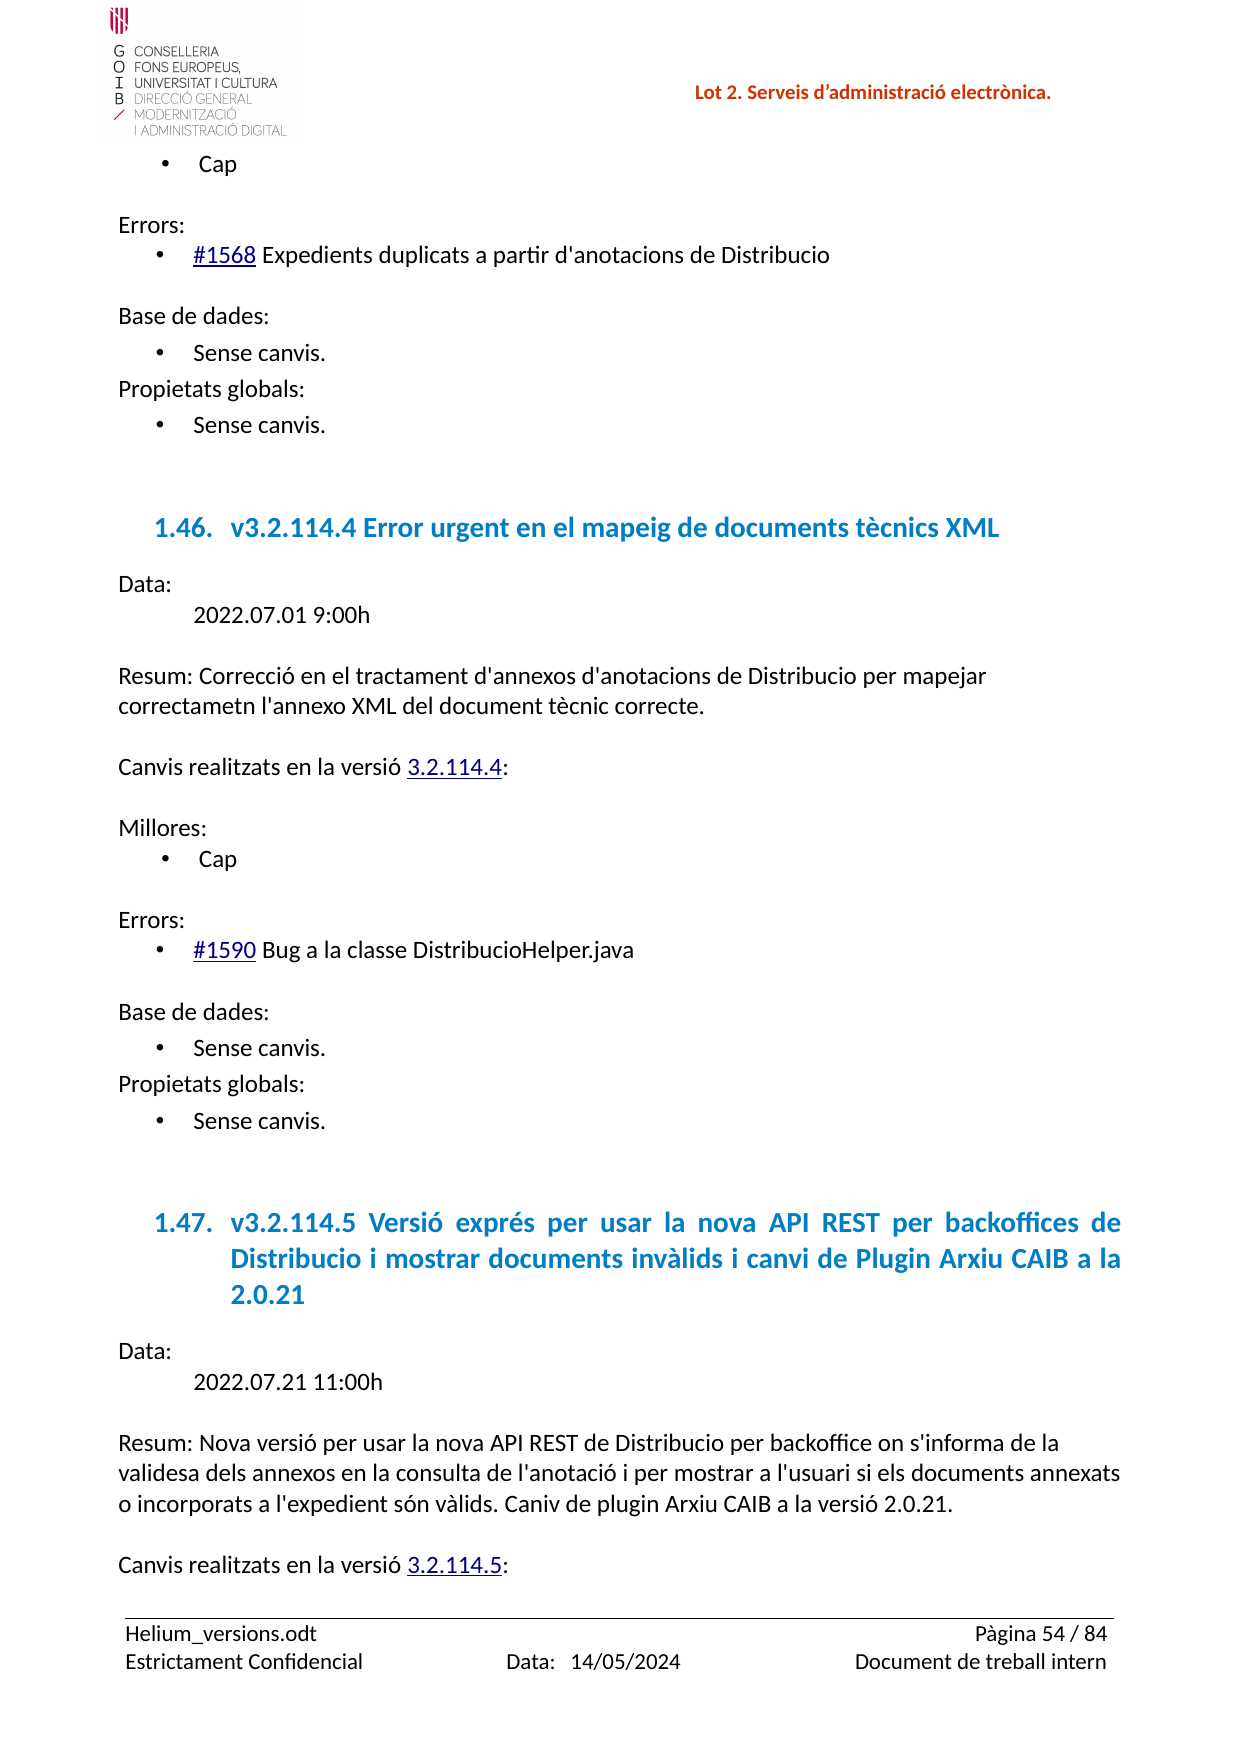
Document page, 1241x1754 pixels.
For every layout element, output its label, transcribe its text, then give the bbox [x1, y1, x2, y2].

subtitle v3.2.114.4 Error urgent en el mapeig de documents tècnics XML [153, 509, 1122, 545]
list #1568 Expedients duplicats a partir d'anotacions de Distribucio [156, 239, 1122, 270]
text Canvis realitzats en la versió 3.2.114.5: [118, 1549, 1122, 1579]
text Millores: [118, 813, 1122, 843]
text 2022.07.21 11:00h [118, 1366, 1122, 1396]
text Data: [118, 568, 1122, 599]
text 2022.07.01 9:00h [118, 599, 1122, 629]
list Sense canvis. [156, 337, 1122, 367]
list Sense canvis. [156, 410, 1122, 440]
text Errors: [118, 904, 1122, 935]
text Resum: Correcció en el tractament d'annexos d'anotacions de Distribucio per mapejar correctametn l'annexo XML del document tècnic correcte. [118, 660, 1122, 721]
subtitle v3.2.114.5 Versió exprés per usar la nova API REST per backoffices de Distribucio i mostrar documents invàlids i canvi de Plugin Arxiu CAIB a la 2.0.21 [153, 1204, 1122, 1311]
picture [100, 0, 297, 144]
list Cap [161, 843, 1122, 874]
text Base de dades: [118, 300, 1122, 331]
list Sense canvis. [156, 1105, 1122, 1136]
list Cap [161, 148, 1122, 178]
text Canvis realitzats en la versió 3.2.114.4: [118, 752, 1122, 782]
text Data: [118, 1335, 1122, 1366]
text Base de dades: [118, 996, 1122, 1026]
text Errors: [118, 209, 1122, 239]
text Propietats globals: [118, 1069, 1122, 1099]
text Propietats globals: [118, 373, 1122, 404]
list Sense canvis. [156, 1032, 1122, 1063]
text Resum: Nova versió per usar la nova API REST de Distribucio per backoffice on s'informa de la validesa dels annexos en la consulta de l'anotació i per mostrar a l'usuari si els documents annexats o incorporats a l'expedient són vàlids. Caniv de plugin Arxiu CAIB a la versió 2.0.21. [118, 1427, 1122, 1518]
list #1590 Bug a la classe DistribucioHelper.java [156, 935, 1122, 965]
